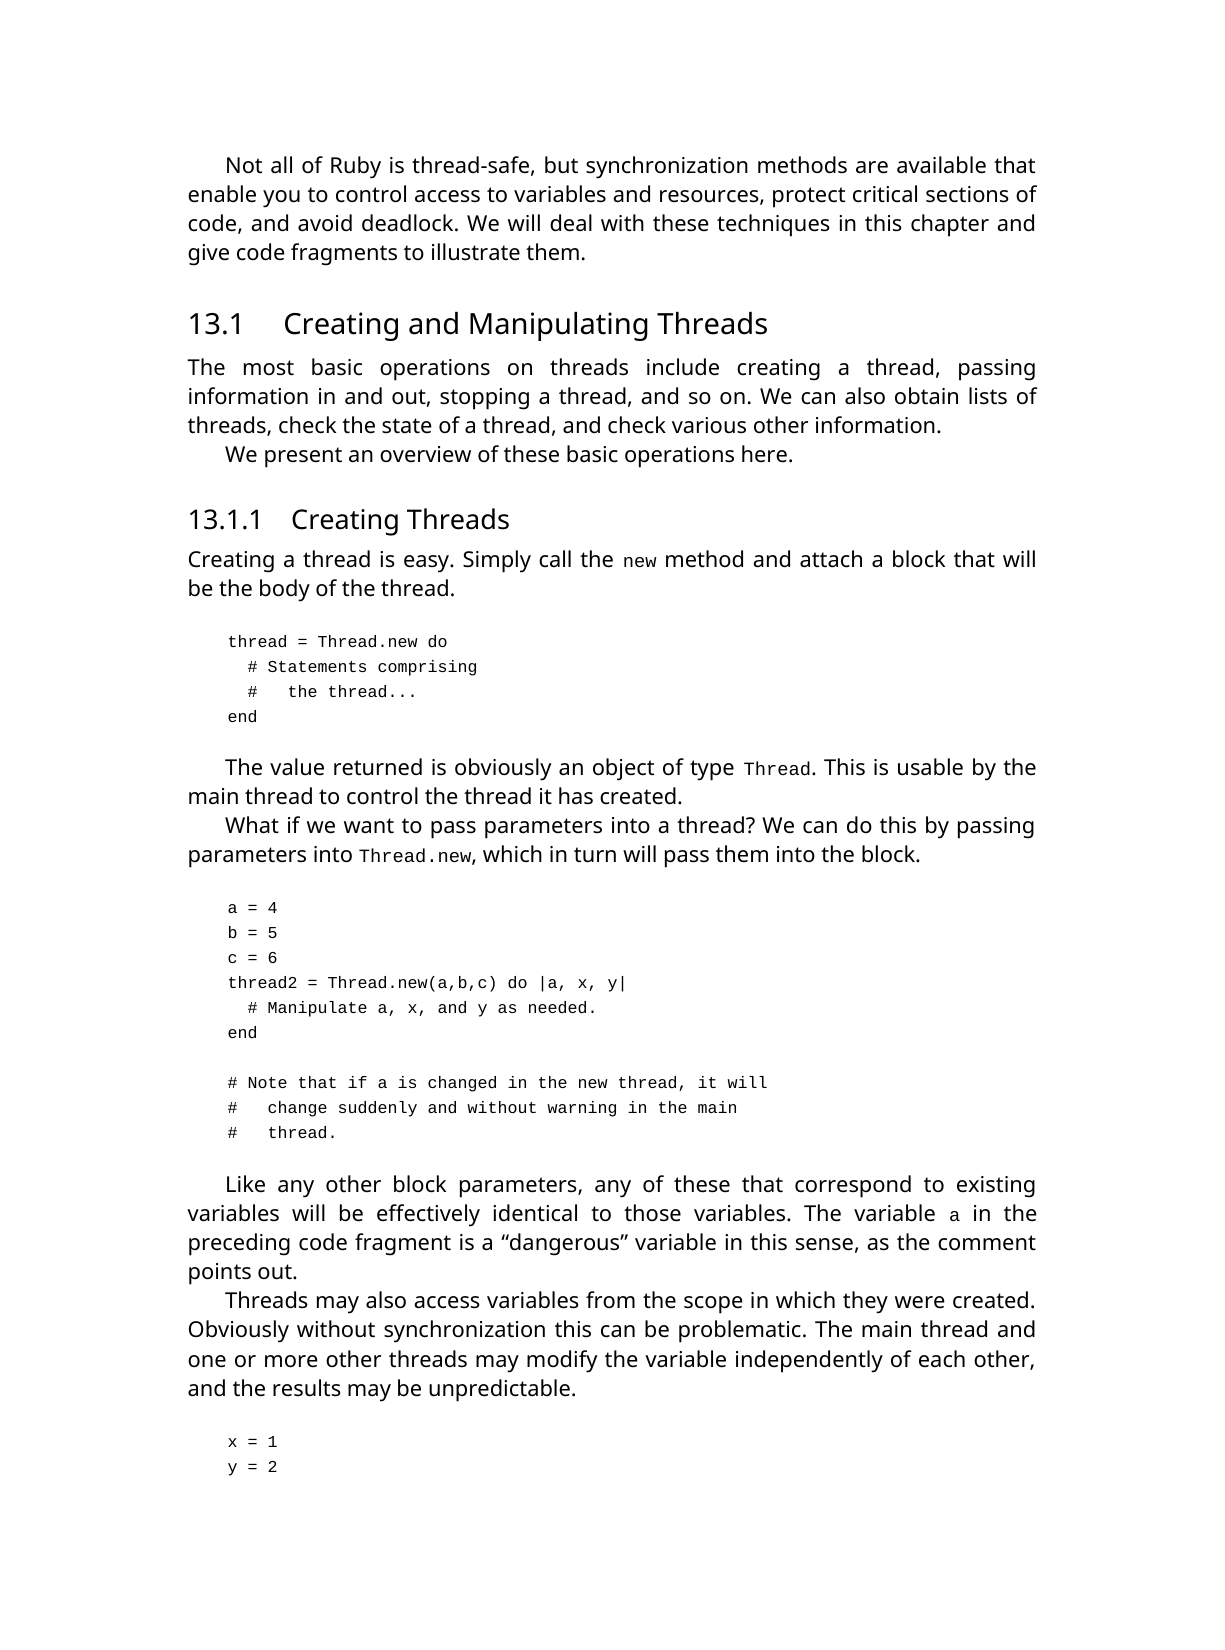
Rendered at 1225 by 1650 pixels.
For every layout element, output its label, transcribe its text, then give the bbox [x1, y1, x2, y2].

text end [187, 1019, 1037, 1044]
text Like any other block parameters, any of these that correspond to existing variables will be effectively identical to those variables. The variable a in the preceding code fragment is a “dangerous” variable in this sense, as the comment points out. [187, 1169, 1037, 1285]
text c = 6 [187, 944, 1037, 969]
text # the thread... [187, 677, 1037, 702]
text # Note that if a is changed in the new thread, it will [187, 1069, 1037, 1094]
text The value returned is obviously an object of type Thread. This is usable by the main thread to control the thread it has created. [187, 752, 1037, 810]
text The most basic operations on threads include creating a thread, passing information in and out, stopping a thread, and so on. We can also obtain lists of threads, check the state of a thread, and check various other information. [187, 352, 1037, 439]
text # thread. [187, 1119, 1037, 1144]
text thread2 = Thread.new(a,b,c) do |a, x, y| [187, 969, 1037, 994]
text # Manipulate a, x, and y as needed. [187, 994, 1037, 1019]
text We present an overview of these basic operations here. [187, 439, 1037, 469]
text Creating a thread is easy. Simply call the new method and attach a block that will be the body of the thread. [187, 544, 1037, 602]
text thread = Thread.new do [187, 627, 1037, 652]
text y = 2 [187, 1452, 1037, 1477]
text b = 5 [187, 919, 1037, 944]
text Not all of Ruby is thread-safe, but synchronization methods are available that enable you to control access to variables and resources, protect critical sections of code, and avoid deadlock. We will deal with these techniques in this chapter and give code fragments to illustrate them. [187, 150, 1037, 267]
text What if we want to pass parameters into a thread? We can do this by passing parameters into Thread.new, which in turn will pass them into the block. [187, 810, 1037, 869]
text a = 4 [187, 894, 1037, 919]
text 13.1 Creating and Manipulating Threads [187, 304, 1037, 342]
text Threads may also access variables from the scope in which they were created. Obviously without synchronization this can be problematic. The main thread and one or more other threads may modify the variable independently of each other, and the results may be unpredictable. [187, 1285, 1037, 1402]
text 13.1.1 Creating Threads [187, 504, 1037, 535]
text # Statements comprising [187, 652, 1037, 677]
text x = 1 [187, 1427, 1037, 1452]
text # change suddenly and without warning in the main [187, 1094, 1037, 1119]
text end [187, 702, 1037, 727]
